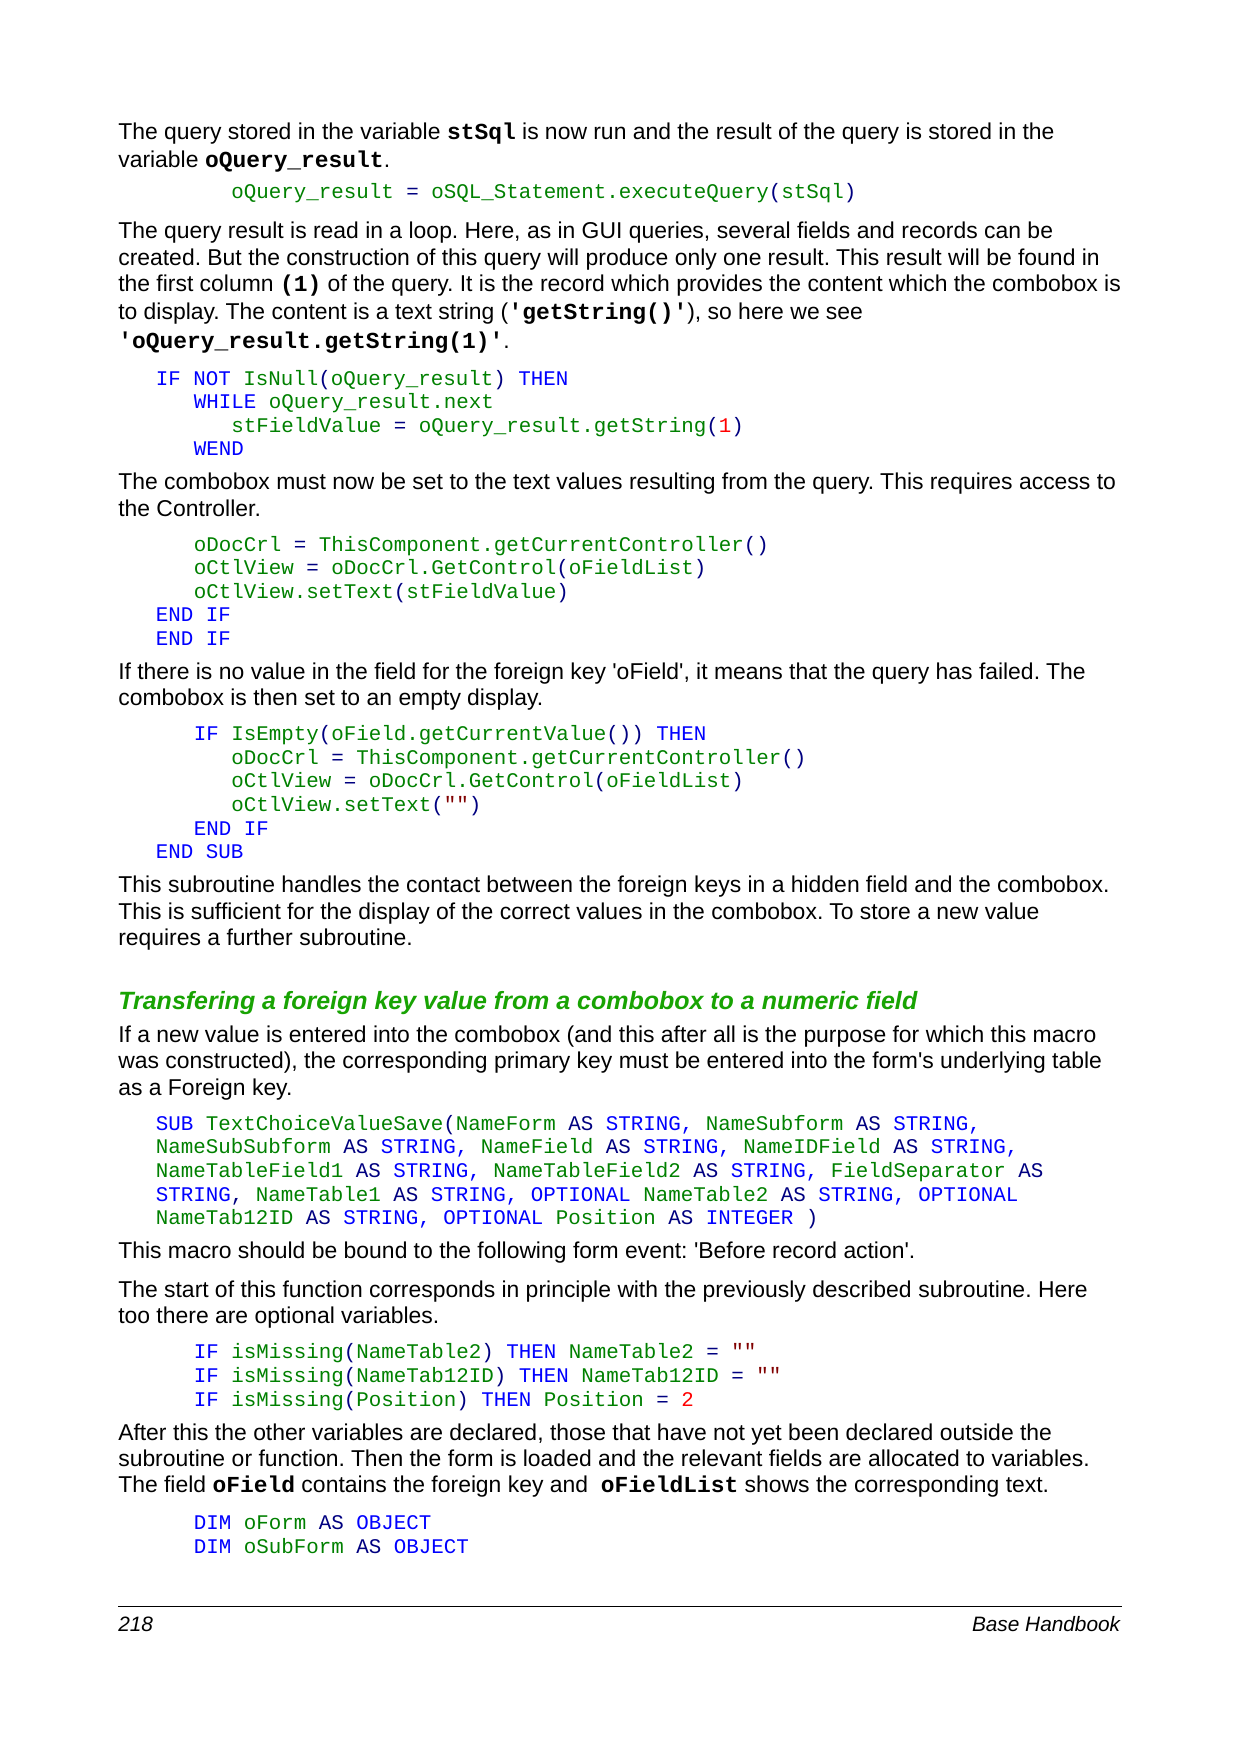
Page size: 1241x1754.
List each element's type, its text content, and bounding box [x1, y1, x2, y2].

text oQuery_result = oSQL_Statement.executeQuery(stSql) [156, 181, 1122, 205]
text IF isMissing(NameTab12ID) THEN NameTab12ID = "" [156, 1365, 1122, 1388]
text The query result is read in a loop. Here, as in GUI queries, several fields and records can be created. But the construction of this query will produce only one result. This result will be found in the first column (1) of the query. It is the record which provides the content which the combobox is to display. The content is a text string ('getString()'), so here we see 'oQuery_result.getString(1)'. [118, 217, 1122, 355]
text oDocCrl = ThisComponent.getCurrentController() [156, 747, 1122, 771]
text If a new value is entered into the combobox (and this after all is the purpose for which this macro was constructed), the corresponding primary key must be entered into the form's underlying table as a Foreign key. [118, 1021, 1122, 1100]
text END IF [156, 818, 1122, 841]
text IF IsEmpty(oField.getCurrentValue()) THEN [156, 723, 1122, 747]
text oCtlView = oDocCrl.GetControl(oFieldList) [156, 771, 1122, 794]
text The start of this function corresponds in principle with the previously described subroutine. Here too there are optional variables. [118, 1276, 1122, 1329]
text IF isMissing(Position) THEN Position = 2 [156, 1388, 1122, 1412]
text DIM oSubForm AS OBJECT [156, 1536, 1122, 1559]
text This macro should be bound to the following form event: 'Before record action'. [118, 1237, 1122, 1263]
text WEND [156, 438, 1122, 462]
text If there is no value in the field for the foreign key 'oField', it means that the query has failed. The combobox is then set to an empty display. [118, 658, 1122, 711]
text oCtlView.setText(stFieldValue) [156, 581, 1122, 604]
text The combobox must now be set to the text values resulting from the query. This requires access to the Controller. [118, 468, 1122, 521]
text After this the other variables are declared, those that have not yet been declared outside the subroutine or function. Then the form is loaded and the relevant fields are allocated to variables. The field oField contains the foreign key and oFieldList shows the corresponding text. [118, 1418, 1122, 1499]
text DIM oForm AS OBJECT [156, 1512, 1122, 1536]
text oCtlView.setText("") [156, 794, 1122, 818]
text IF NOT IsNull(oQuery_result) THEN [156, 367, 1122, 391]
text oDocCrl = ThisComponent.getCurrentController() [156, 533, 1122, 557]
subtitle Transfering a foreign key value from a combobox to a numeric field [118, 986, 1122, 1015]
text END IF [156, 604, 1122, 628]
text stFieldValue = oQuery_result.getString(1) [156, 415, 1122, 438]
text This subroutine handles the contact between the foreign keys in a hidden field and the combobox. This is sufficient for the display of the correct values in the combobox. To store a new value requires a further subroutine. [118, 871, 1122, 950]
text END SUB [156, 841, 1122, 865]
list The query stored in the variable stSql is now run and the result of the query is stored in the variable oQuery_result. [118, 118, 1122, 175]
text oCtlView = oDocCrl.GetControl(oFieldList) [156, 557, 1122, 581]
text WHILE oQuery_result.next [156, 391, 1122, 415]
text SUB TextChoiceValueSave(NameForm AS STRING, NameSubform AS STRING, NameSubSubform AS STRING, NameField AS STRING, NameIDField AS STRING, NameTableField1 AS STRING, NameTableField2 AS STRING, FieldSeparator AS STRING, NameTable1 AS STRING, OPTIONAL NameTable2 AS STRING, OPTIONAL NameTab12ID AS STRING, OPTIONAL Position AS INTEGER ) [156, 1113, 1122, 1231]
text IF isMissing(NameTable2) THEN NameTable2 = "" [156, 1341, 1122, 1365]
text END IF [156, 628, 1122, 652]
